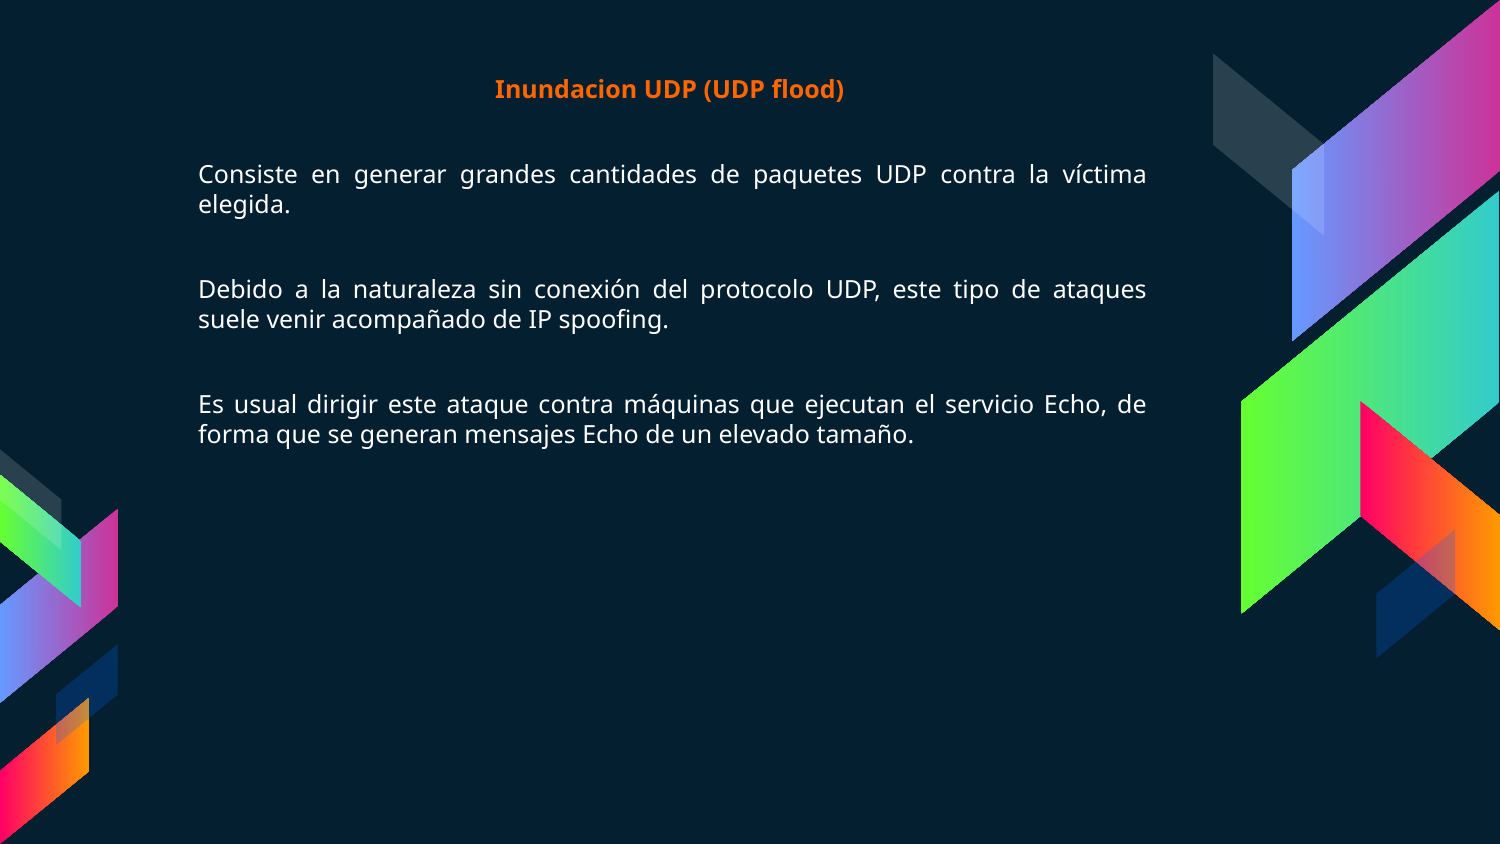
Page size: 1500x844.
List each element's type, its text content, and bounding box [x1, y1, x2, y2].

list Inundacion UDP (UDP flood) Consiste en generar grandes cantidades de paquetes UDP contra la víctima elegida. Debido a la naturaleza sin conexión del protocolo UDP, este tipo de ataques suele venir acompañado de IP spoofing. Es usual dirigir este ataque contra máquinas que ejecutan el servicio Echo, de forma que se generan mensajes Echo de un elevado tamaño. [183, 59, 1164, 506]
